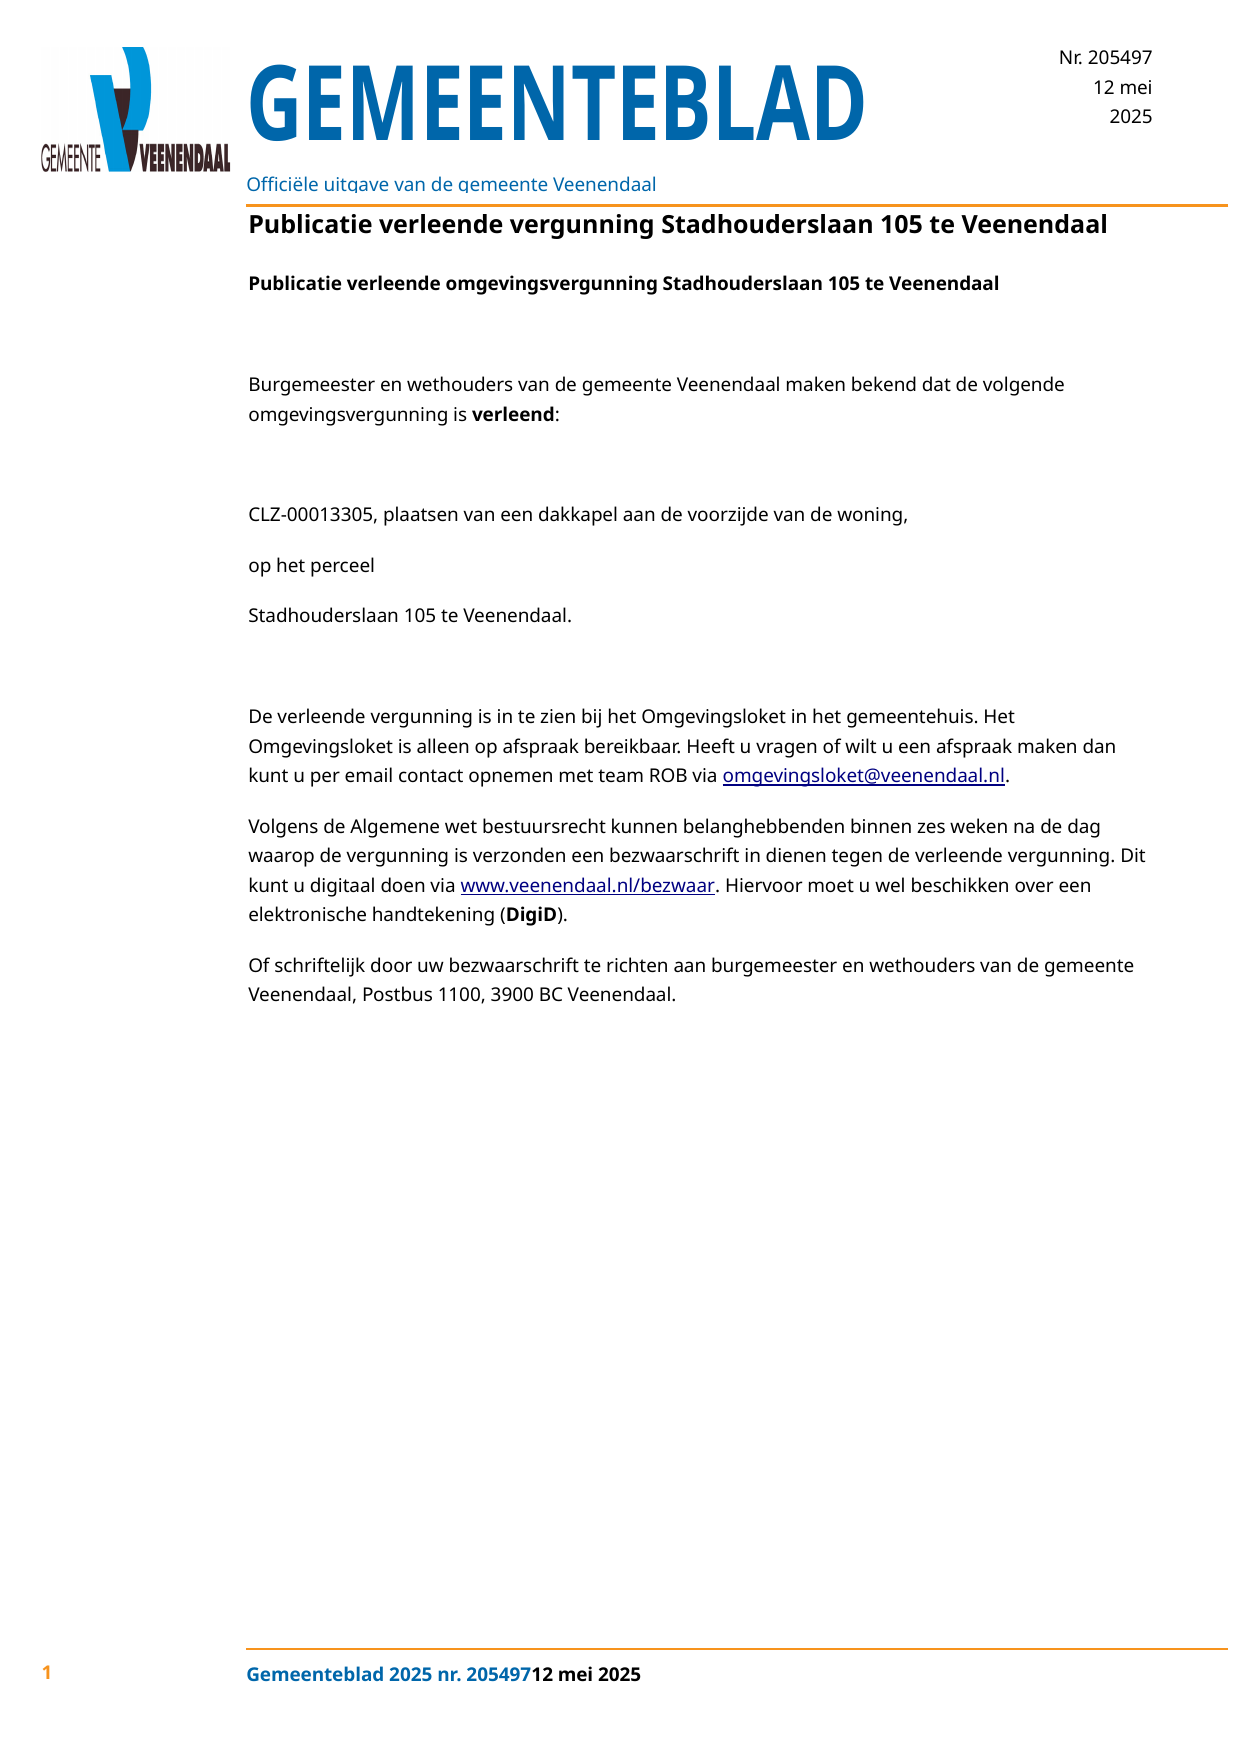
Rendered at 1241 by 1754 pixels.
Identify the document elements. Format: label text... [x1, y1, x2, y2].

text Stadhouderslaan 105 te Veenendaal. [248, 602, 1152, 628]
text Volgens de Algemene wet bestuursrecht kunnen belanghebbenden binnen zes weken na de dag waarop de vergunning is verzonden een bezwaarschrift in dienen tegen de verleende vergunning. Dit kunt u digitaal doen via www.veenendaal.nl/bezwaar. Hiervoor moet u wel beschikken over een elektronische handtekening (DigiD). [248, 813, 1152, 927]
text Burgemeester en wethouders van de gemeente Veenendaal maken bekend dat de volgende omgevingsvergunning is verleend: [248, 371, 1152, 426]
text Publicatie verleende vergunning Stadhouderslaan 105 te Veenendaal [248, 207, 1152, 241]
text De verleende vergunning is in te zien bij het Omgevingsloket in het gemeentehuis. Het Omgevingsloket is alleen op afspraak bereikbaar. Heeft u vragen of wilt u een afspraak maken dan kunt u per email contact opnemen met team ROB via omgevingsloket@veenendaal.nl. [248, 703, 1152, 788]
text op het perceel [248, 552, 1152, 578]
picture [123, 47, 231, 172]
text Of schriftelijk door uw bezwaarschrift te richten aan burgemeester en wethouders van de gemeente Veenendaal, Postbus 1100, 3900 BC Veenendaal. [248, 952, 1152, 1007]
text CLZ-00013305, plaatsen van een dakkapel aan de voorzijde van de woning, [248, 502, 1152, 527]
picture [41, 47, 130, 172]
text Publicatie verleende omgevingsvergunning Stadhouderslaan 105 te Veenendaal [248, 270, 1152, 296]
